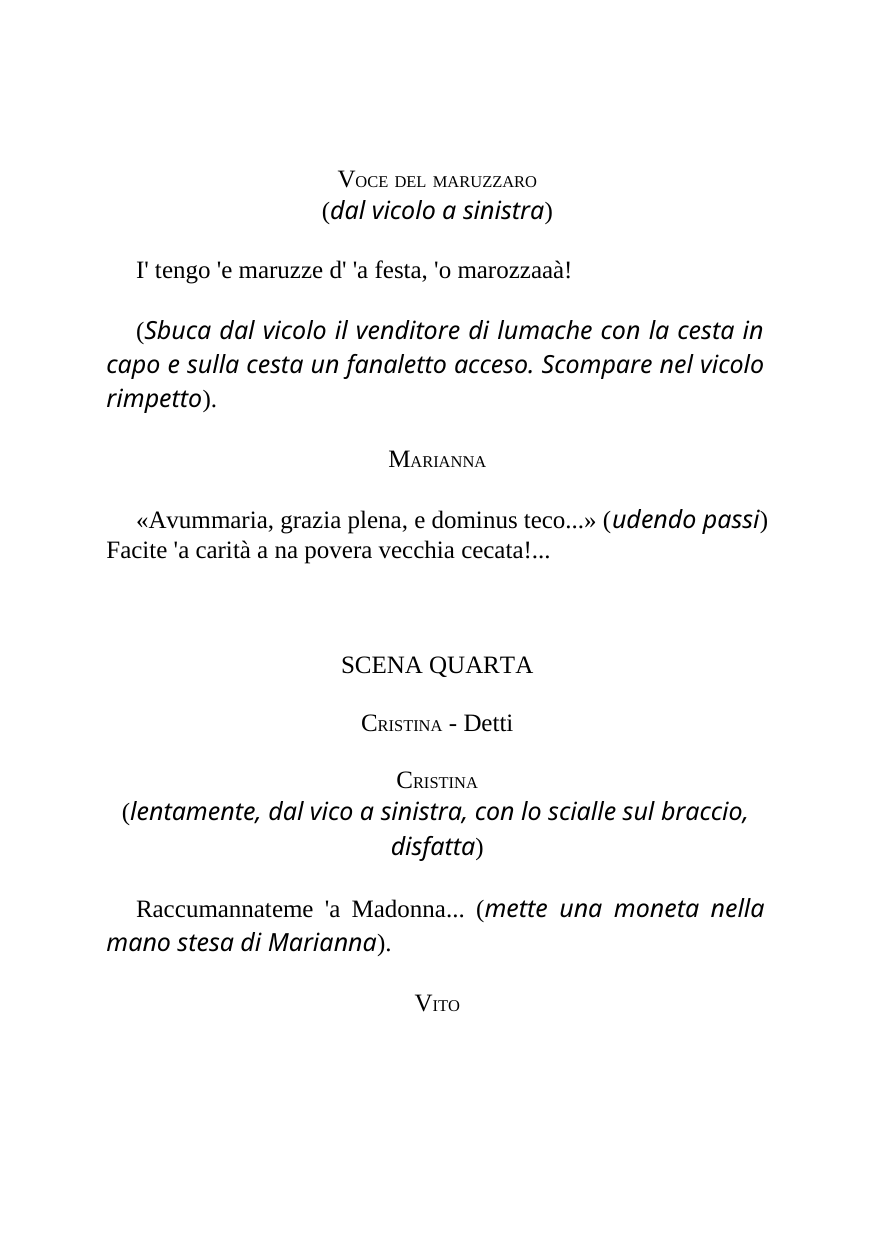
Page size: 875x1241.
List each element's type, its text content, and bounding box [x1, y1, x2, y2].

text (dal vicolo a sinistra) [106, 192, 768, 227]
text (Sbuca dal vicolo il venditore di lumache con la cesta in capo e sulla cesta un fanaletto acceso. Scompare nel vicolo rimpetto). [106, 313, 768, 415]
text Vito [106, 988, 768, 1017]
text Marianna [106, 444, 768, 472]
text «Avummaria, grazia plena, e dominus teco...» (udendo passi) Facite 'a carità a na povera vecchia cecata!... [106, 501, 768, 564]
text Raccumannateme 'a Madonna... (mette una moneta nella mano stesa di Marianna). [106, 891, 768, 959]
text Cristina [106, 765, 768, 794]
text SCENA QUARTA [106, 650, 768, 679]
text Cristina - Detti [106, 708, 768, 737]
text (lentamente, dal vico a sinistra, con lo scialle sul braccio, disfatta) [106, 794, 768, 862]
text Voce del maruzzaro [106, 164, 768, 192]
text I' tengo 'e maruzze d' 'a festa, 'o marozzaaà! [106, 255, 768, 284]
